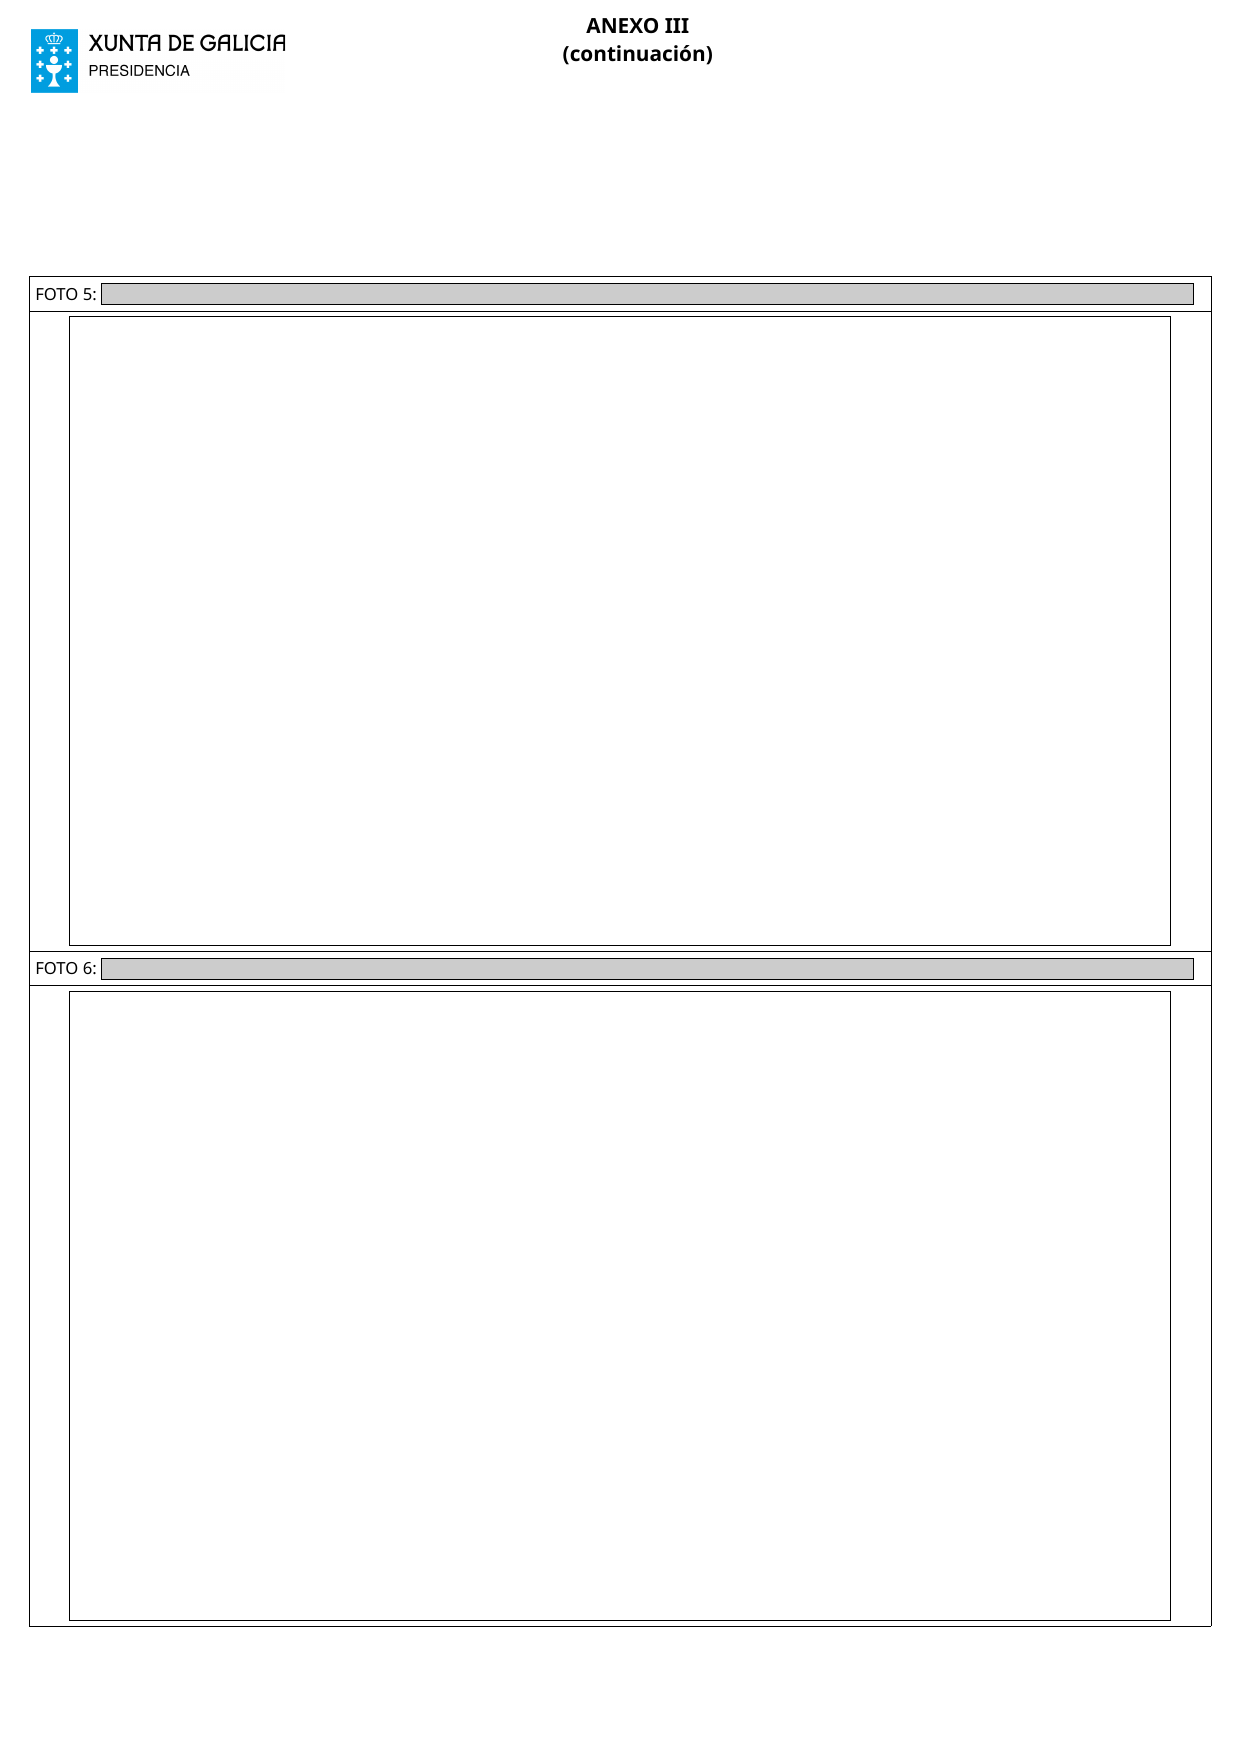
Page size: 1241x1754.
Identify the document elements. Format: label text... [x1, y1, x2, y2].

table_cell [30, 986, 1211, 1626]
table_header FOTO 5: [30, 277, 1211, 311]
picture [79, 29, 286, 93]
picture [47, 66, 61, 86]
table_cell [30, 312, 1211, 951]
table_cell FOTO 6: [30, 952, 1211, 985]
